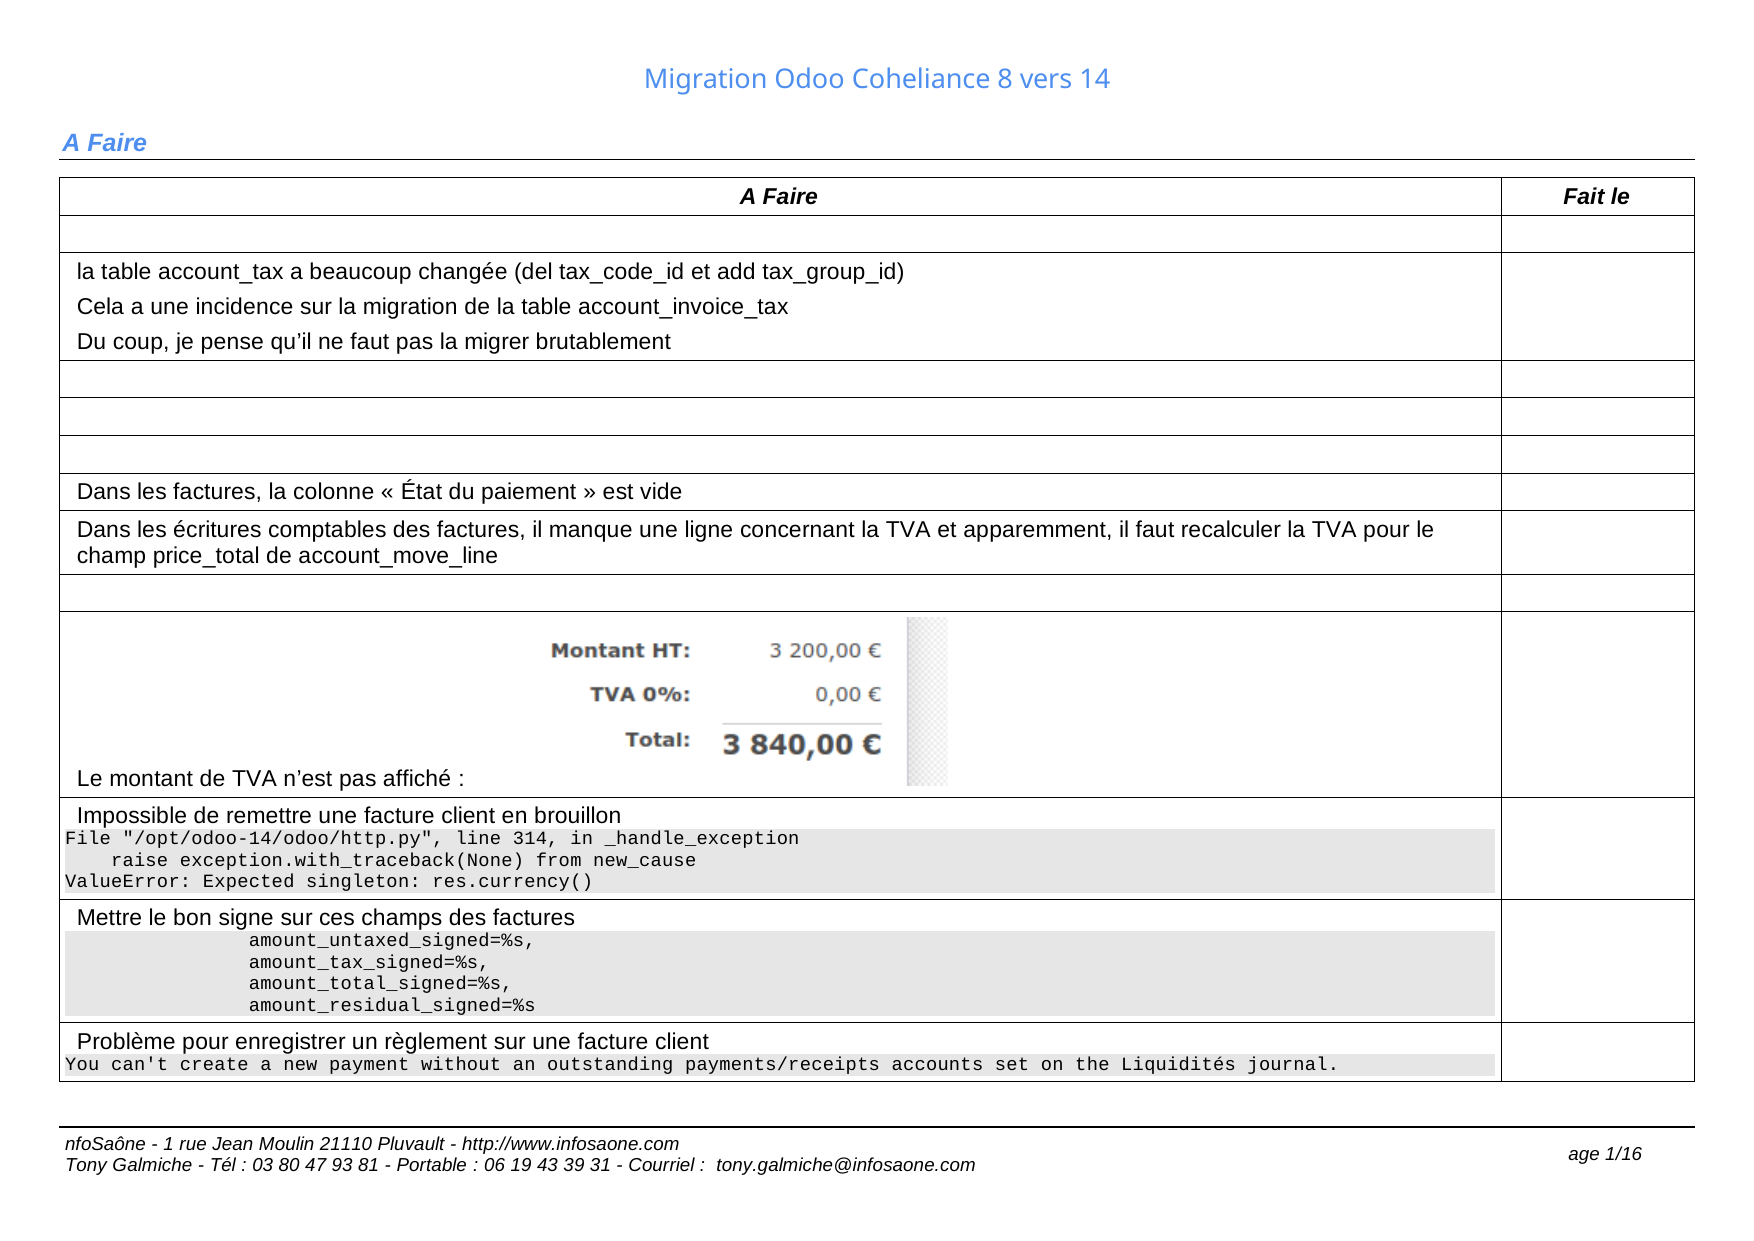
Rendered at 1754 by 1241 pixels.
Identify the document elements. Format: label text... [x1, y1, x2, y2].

table_cell [60, 361, 1501, 397]
table_cell [1502, 511, 1694, 574]
table_cell [60, 398, 1501, 435]
table_cell la table account_tax a beaucoup changée (del tax_code_id et add tax_group_id) Cela a une incidence sur la migration de la table account_invoice_tax Du coup, je pense qu’il ne faut pas la migrer brutablement [60, 253, 1501, 360]
table_cell [1502, 253, 1694, 360]
picture [471, 617, 948, 786]
table_header A Faire [60, 178, 1501, 215]
table_cell [60, 575, 1501, 611]
table_cell [60, 436, 1501, 473]
table_cell Le montant de TVA n’est pas affiché : [60, 612, 1501, 797]
table_cell [1502, 398, 1694, 435]
table_cell [60, 216, 1501, 252]
table_cell [1502, 900, 1694, 1022]
text Migration Odoo Coheliance 8 vers 14 [59, 59, 1695, 96]
table_cell [1502, 436, 1694, 473]
subtitle A Faire [59, 126, 1695, 159]
table_cell [1502, 612, 1694, 797]
table_cell [1502, 361, 1694, 397]
table_cell Impossible de remettre une facture client en brouillon File "/opt/odoo-14/odoo/http.py", line 314, in _handle_exception raise exception.with_traceback(None) from new_cause ValueError: Expected singleton: res.currency() [60, 798, 1501, 899]
table_cell [1502, 798, 1694, 899]
table_cell Mettre le bon signe sur ces champs des factures amount_untaxed_signed=%s, amount_tax_signed=%s, amount_total_signed=%s, amount_residual_signed=%s [60, 900, 1501, 1022]
table_cell [1502, 1023, 1694, 1081]
table_cell [1502, 216, 1694, 252]
table_cell Problème pour enregistrer un règlement sur une facture client You can't create a new payment without an outstanding payments/receipts accounts set on the Liquidités journal. [60, 1023, 1501, 1081]
table_cell [1502, 575, 1694, 611]
table_cell [1502, 474, 1694, 510]
table_cell Dans les écritures comptables des factures, il manque une ligne concernant la TVA et apparemment, il faut recalculer la TVA pour le champ price_total de account_move_line [60, 511, 1501, 574]
table_cell Dans les factures, la colonne « État du paiement » est vide [60, 474, 1501, 510]
table_header Fait le [1502, 178, 1694, 215]
